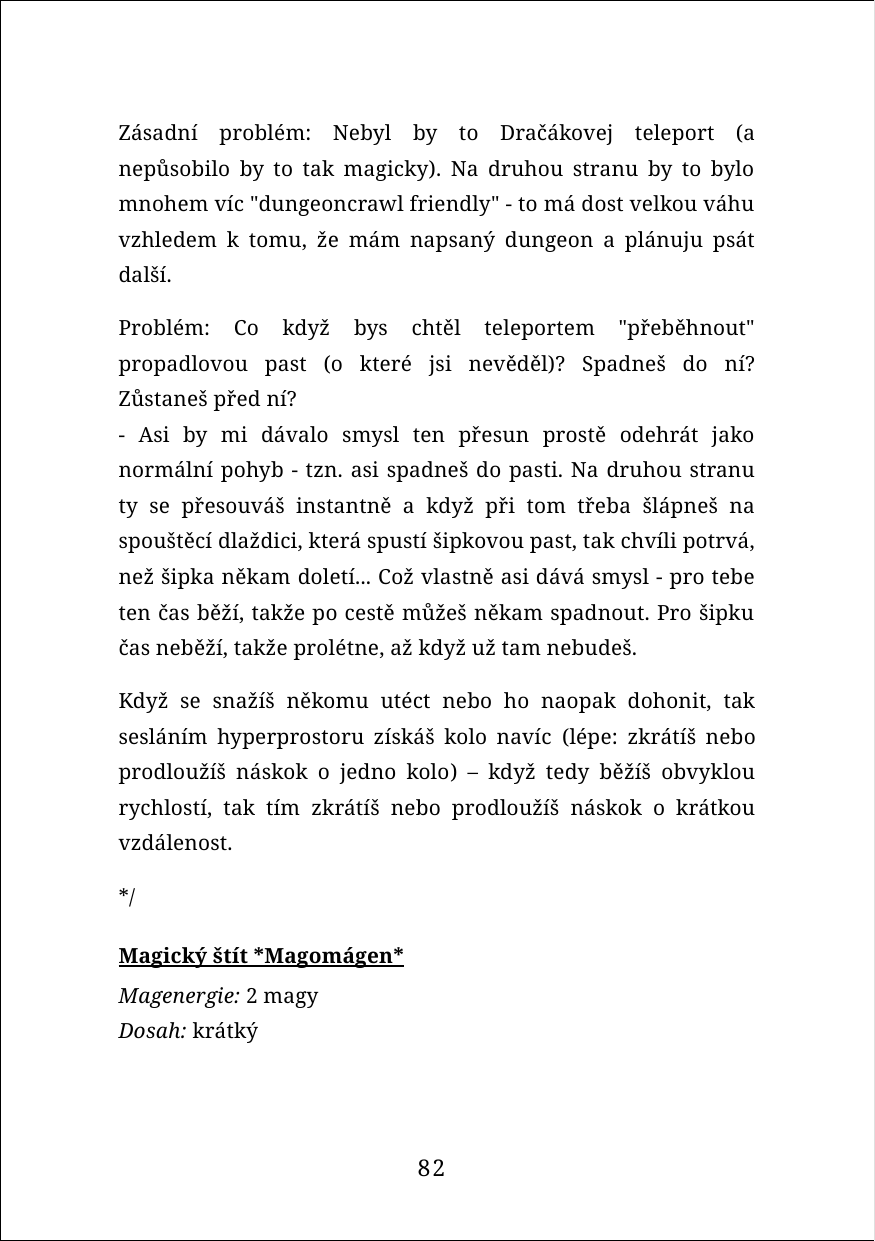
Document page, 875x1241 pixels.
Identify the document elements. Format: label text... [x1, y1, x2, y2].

text */ [118, 882, 756, 910]
text Když se snažíš někomu utéct nebo ho naopak dohonit, tak sesláním hyperprostoru získáš kolo navíc (lépe: zkrátíš nebo prodloužíš náskok o jedno kolo) – když tedy běžíš obvyklou rychlostí, tak tím zkrátíš nebo prodloužíš náskok o krátkou vzdálenost. [118, 686, 756, 857]
text Problém: Co když bys chtěl teleportem "přeběhnout" propadlovou past (o které jsi nevěděl)? Spadneš do ní? Zůstaneš před ní? - Asi by mi dávalo smysl ten přesun prostě odehrát jako normální pohyb - tzn. asi spadneš do pasti. Na druhou stranu ty se přesouváš instantně a když při tom třeba šlápneš na spouštěcí dlaždici, která spustí šipkovou past, tak chvíli potrvá, než šipka někam doletí... Což vlastně asi dává smysl - pro tebe ten čas běží, takže po cestě můžeš někam spadnout. Pro šipku čas neběží, takže prolétne, až když už tam nebudeš. [118, 313, 756, 662]
text Magenergie: 2 magy Dosah: krátký [118, 981, 756, 1045]
text Zásadní problém: Nebyl by to Dračákovej teleport (a nepůsobilo by to tak magicky). Na druhou stranu by to bylo mnohem víc "dungeoncrawl friendly" - to má dost velkou váhu vzhledem k tomu, že mám napsaný dungeon a plánuju psát další. [118, 118, 756, 289]
subtitle Magický štít *Magomágen* [118, 941, 756, 969]
